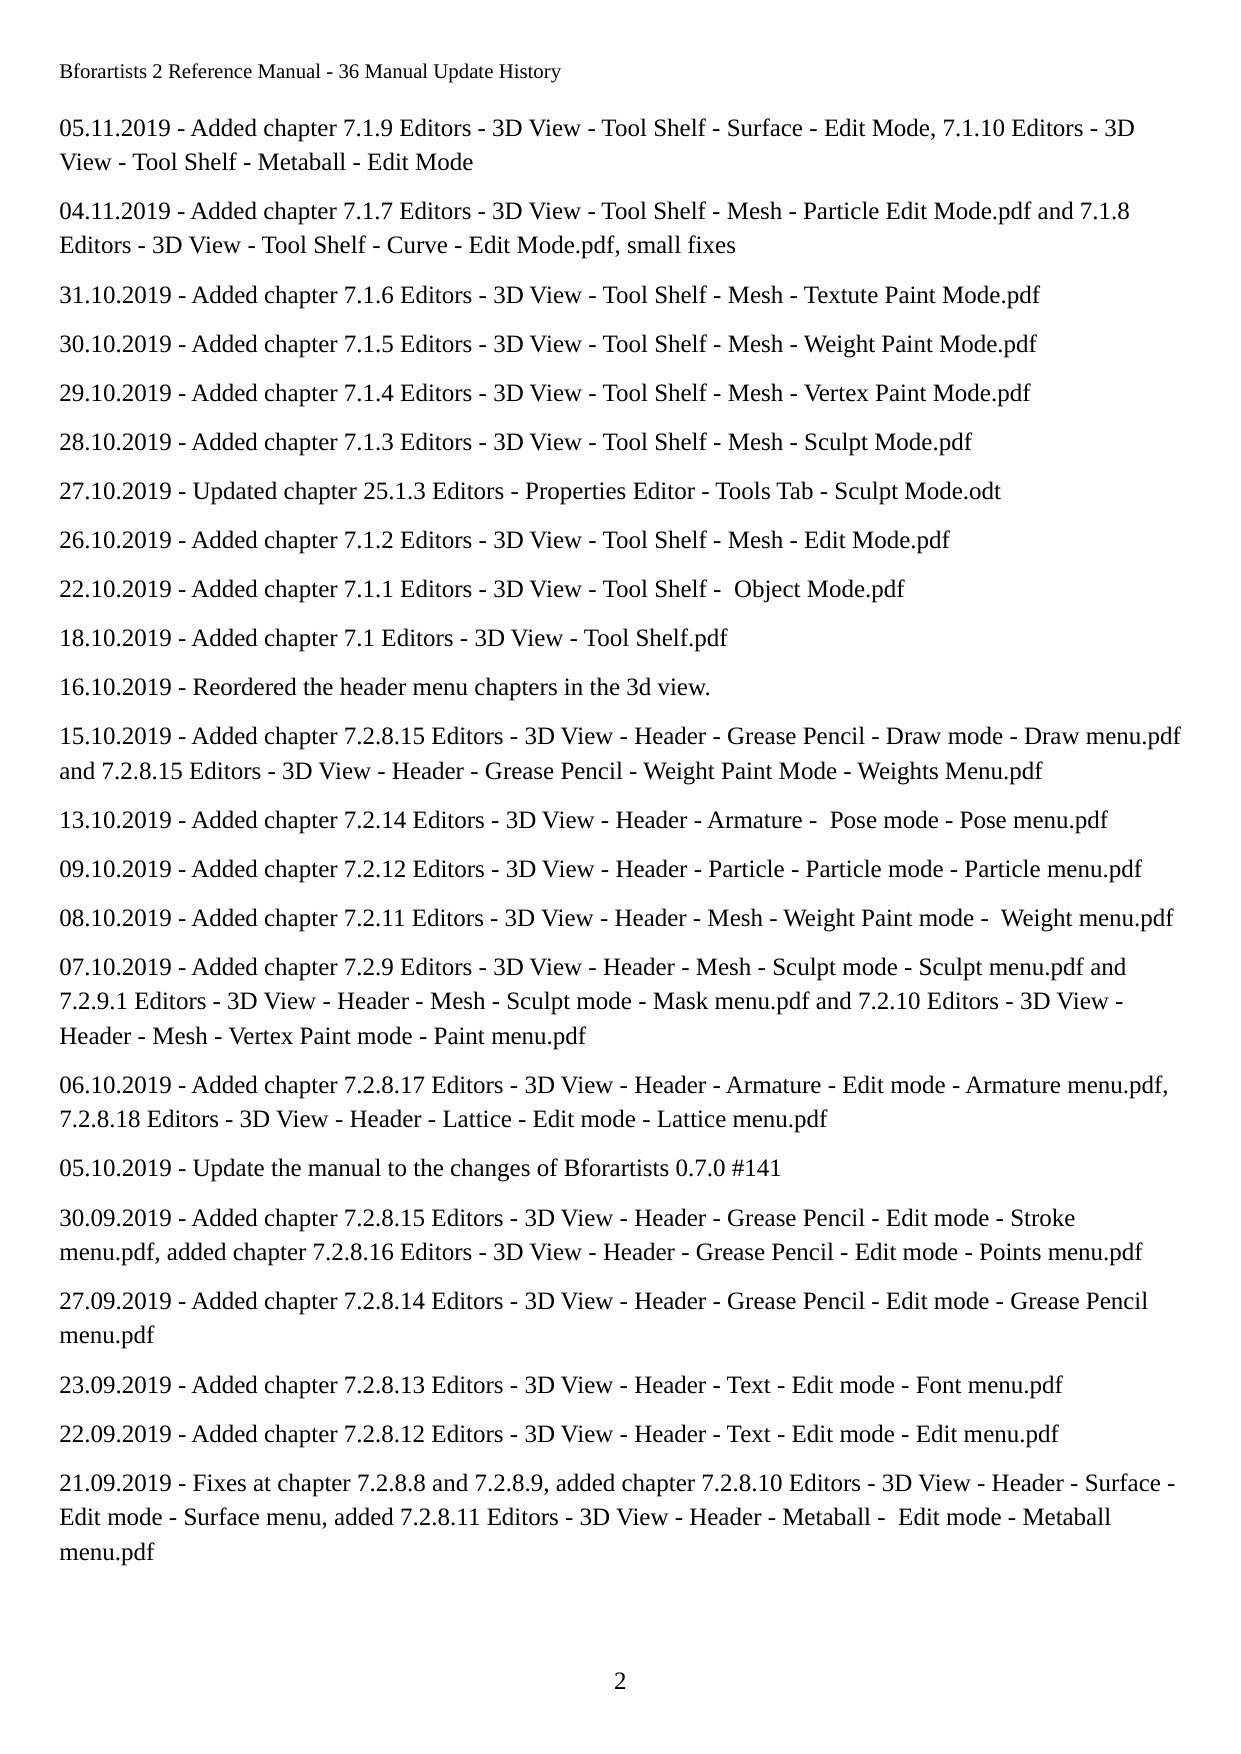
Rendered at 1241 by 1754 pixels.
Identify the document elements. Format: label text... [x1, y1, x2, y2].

text 07.10.2019 - Added chapter 7.2.9 Editors - 3D View - Header - Mesh - Sculpt mode - Sculpt menu.pdf and 7.2.9.1 Editors - 3D View - Header - Mesh - Sculpt mode - Mask menu.pdf and 7.2.10 Editors - 3D View - Header - Mesh - Vertex Paint mode - Paint menu.pdf [59, 952, 1181, 1050]
text 21.09.2019 - Fixes at chapter 7.2.8.8 and 7.2.8.9, added chapter 7.2.8.10 Editors - 3D View - Header - Surface - Edit mode - Surface menu, added 7.2.8.11 Editors - 3D View - Header - Metaball - Edit mode - Metaball menu.pdf [59, 1468, 1181, 1566]
text 22.09.2019 - Added chapter 7.2.8.12 Editors - 3D View - Header - Text - Edit mode - Edit menu.pdf [59, 1419, 1181, 1447]
text 28.10.2019 - Added chapter 7.1.3 Editors - 3D View - Tool Shelf - Mesh - Sculpt Mode.pdf [59, 427, 1181, 456]
text 08.10.2019 - Added chapter 7.2.11 Editors - 3D View - Header - Mesh - Weight Paint mode - Weight menu.pdf [59, 903, 1181, 932]
text 31.10.2019 - Added chapter 7.1.6 Editors - 3D View - Tool Shelf - Mesh - Textute Paint Mode.pdf [59, 280, 1181, 308]
text 27.10.2019 - Updated chapter 25.1.3 Editors - Properties Editor - Tools Tab - Sculpt Mode.odt [59, 476, 1181, 505]
text 26.10.2019 - Added chapter 7.1.2 Editors - 3D View - Tool Shelf - Mesh - Edit Mode.pdf [59, 525, 1181, 554]
text 09.10.2019 - Added chapter 7.2.12 Editors - 3D View - Header - Particle - Particle mode - Particle menu.pdf [59, 854, 1181, 883]
text 23.09.2019 - Added chapter 7.2.8.13 Editors - 3D View - Header - Text - Edit mode - Font menu.pdf [59, 1370, 1181, 1398]
text 22.10.2019 - Added chapter 7.1.1 Editors - 3D View - Tool Shelf - Object Mode.pdf [59, 574, 1181, 603]
text 18.10.2019 - Added chapter 7.1 Editors - 3D View - Tool Shelf.pdf [59, 623, 1181, 652]
text 06.10.2019 - Added chapter 7.2.8.17 Editors - 3D View - Header - Armature - Edit mode - Armature menu.pdf, 7.2.8.18 Editors - 3D View - Header - Lattice - Edit mode - Lattice menu.pdf [59, 1070, 1181, 1133]
text 13.10.2019 - Added chapter 7.2.14 Editors - 3D View - Header - Armature - Pose mode - Pose menu.pdf [59, 805, 1181, 833]
text 27.09.2019 - Added chapter 7.2.8.14 Editors - 3D View - Header - Grease Pencil - Edit mode - Grease Pencil menu.pdf [59, 1286, 1181, 1349]
text 30.09.2019 - Added chapter 7.2.8.15 Editors - 3D View - Header - Grease Pencil - Edit mode - Stroke menu.pdf, added chapter 7.2.8.16 Editors - 3D View - Header - Grease Pencil - Edit mode - Points menu.pdf [59, 1203, 1181, 1266]
text 29.10.2019 - Added chapter 7.1.4 Editors - 3D View - Tool Shelf - Mesh - Vertex Paint Mode.pdf [59, 378, 1181, 407]
text 04.11.2019 - Added chapter 7.1.7 Editors - 3D View - Tool Shelf - Mesh - Particle Edit Mode.pdf and 7.1.8 Editors - 3D View - Tool Shelf - Curve - Edit Mode.pdf, small fixes [59, 196, 1181, 259]
text 05.11.2019 - Added chapter 7.1.9 Editors - 3D View - Tool Shelf - Surface - Edit Mode, 7.1.10 Editors - 3D View - Tool Shelf - Metaball - Edit Mode [59, 113, 1181, 176]
text 30.10.2019 - Added chapter 7.1.5 Editors - 3D View - Tool Shelf - Mesh - Weight Paint Mode.pdf [59, 329, 1181, 357]
text 05.10.2019 - Update the manual to the changes of Bforartists 0.7.0 #141 [59, 1153, 1181, 1182]
text 16.10.2019 - Reordered the header menu chapters in the 3d view. [59, 672, 1181, 701]
text 15.10.2019 - Added chapter 7.2.8.15 Editors - 3D View - Header - Grease Pencil - Draw mode - Draw menu.pdf and 7.2.8.15 Editors - 3D View - Header - Grease Pencil - Weight Paint Mode - Weights Menu.pdf [59, 721, 1181, 784]
